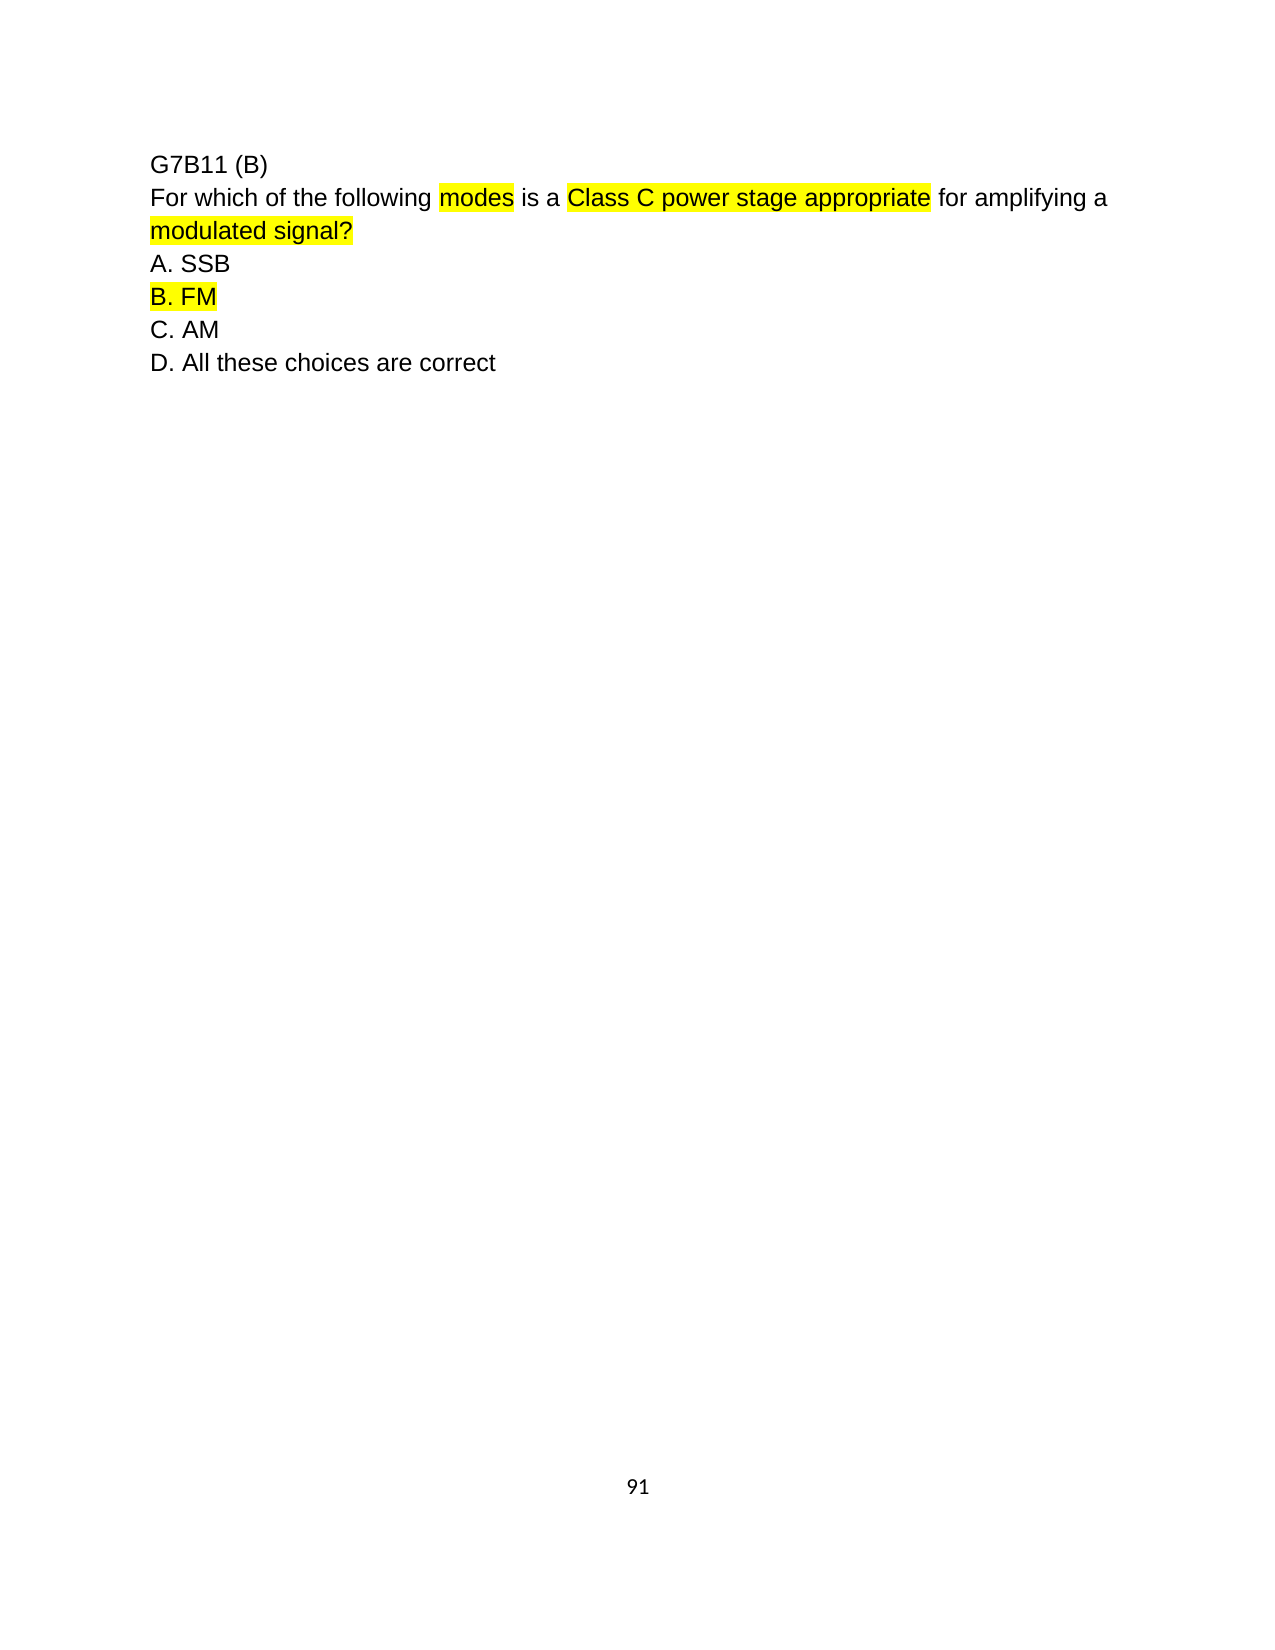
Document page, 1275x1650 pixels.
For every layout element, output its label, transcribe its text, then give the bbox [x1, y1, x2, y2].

text G7B11 (B) For which of the following modes is a Class C power stage appropriate for amplifying a modulated signal? A. SSB B. FM C. AM D. All these choices are correct [150, 150, 1125, 377]
